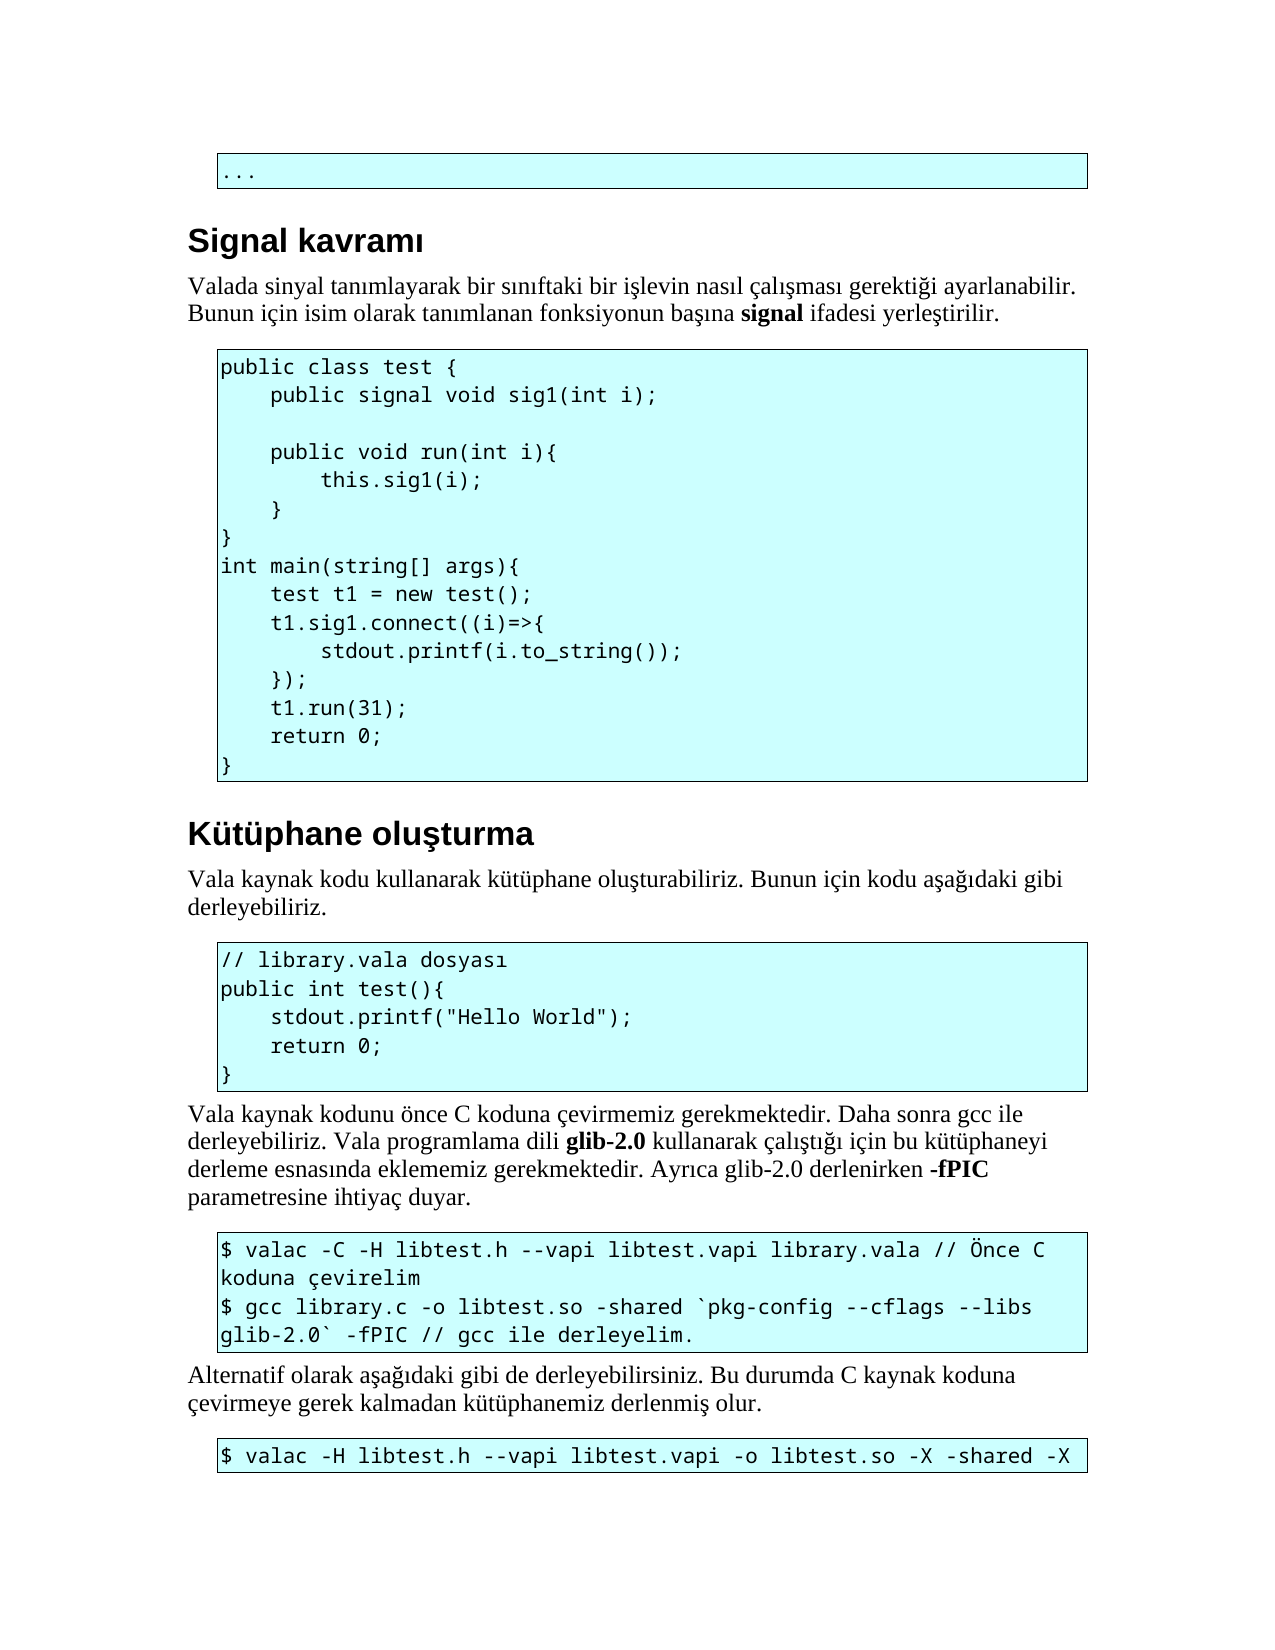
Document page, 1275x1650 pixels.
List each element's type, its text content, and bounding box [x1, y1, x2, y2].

subtitle Signal kavramı [187, 222, 1087, 259]
text Vala kaynak kodunu önce C koduna çevirmemiz gerekmektedir. Daha sonra gcc ile derleyebiliriz. Vala programlama dili glib-2.0 kullanarak çalıştığı için bu kütüphaneyi derleme esnasında eklememiz gerekmektedir. Ayrıca glib-2.0 derlenirken -fPIC parametresine ihtiyaç duyar. [187, 1100, 1087, 1211]
text Vala kaynak kodu kullanarak kütüphane oluşturabiliriz. Bunun için kodu aşağıdaki gibi derleyebiliriz. [187, 865, 1087, 921]
subtitle Kütüphane oluşturma [187, 815, 1087, 853]
text $ valac -C -H libtest.h --vapi libtest.vapi library.vala // Önce C koduna çevirelim $ gcc library.c -o libtest.so -shared `pkg-config --cflags --libs glib-2.0` -fPIC // gcc ile derleyelim. [218, 1233, 1087, 1352]
text $ valac -H libtest.h --vapi libtest.vapi -o libtest.so -X -shared -X [218, 1439, 1087, 1472]
text // library.vala dosyası public int test(){ stdout.printf("Hello World"); return 0; } [218, 943, 1087, 1091]
text ... [218, 154, 1087, 188]
text Alternatif olarak aşağıdaki gibi de derleyebilirsiniz. Bu durumda C kaynak koduna çevirmeye gerek kalmadan kütüphanemiz derlenmiş olur. [187, 1361, 1087, 1416]
text public class test { public signal void sig1(int i); public void run(int i){ this.sig1(i); } } int main(string[] args){ test t1 = new test(); t1.sig1.connect((i)=>{ stdout.printf(i.to_string()); }); t1.run(31); return 0; } [218, 350, 1087, 781]
text Valada sinyal tanımlayarak bir sınıftaki bir işlevin nasıl çalışması gerektiği ayarlanabilir. Bunun için isim olarak tanımlanan fonksiyonun başına signal ifadesi yerleştirilir. [187, 272, 1087, 327]
